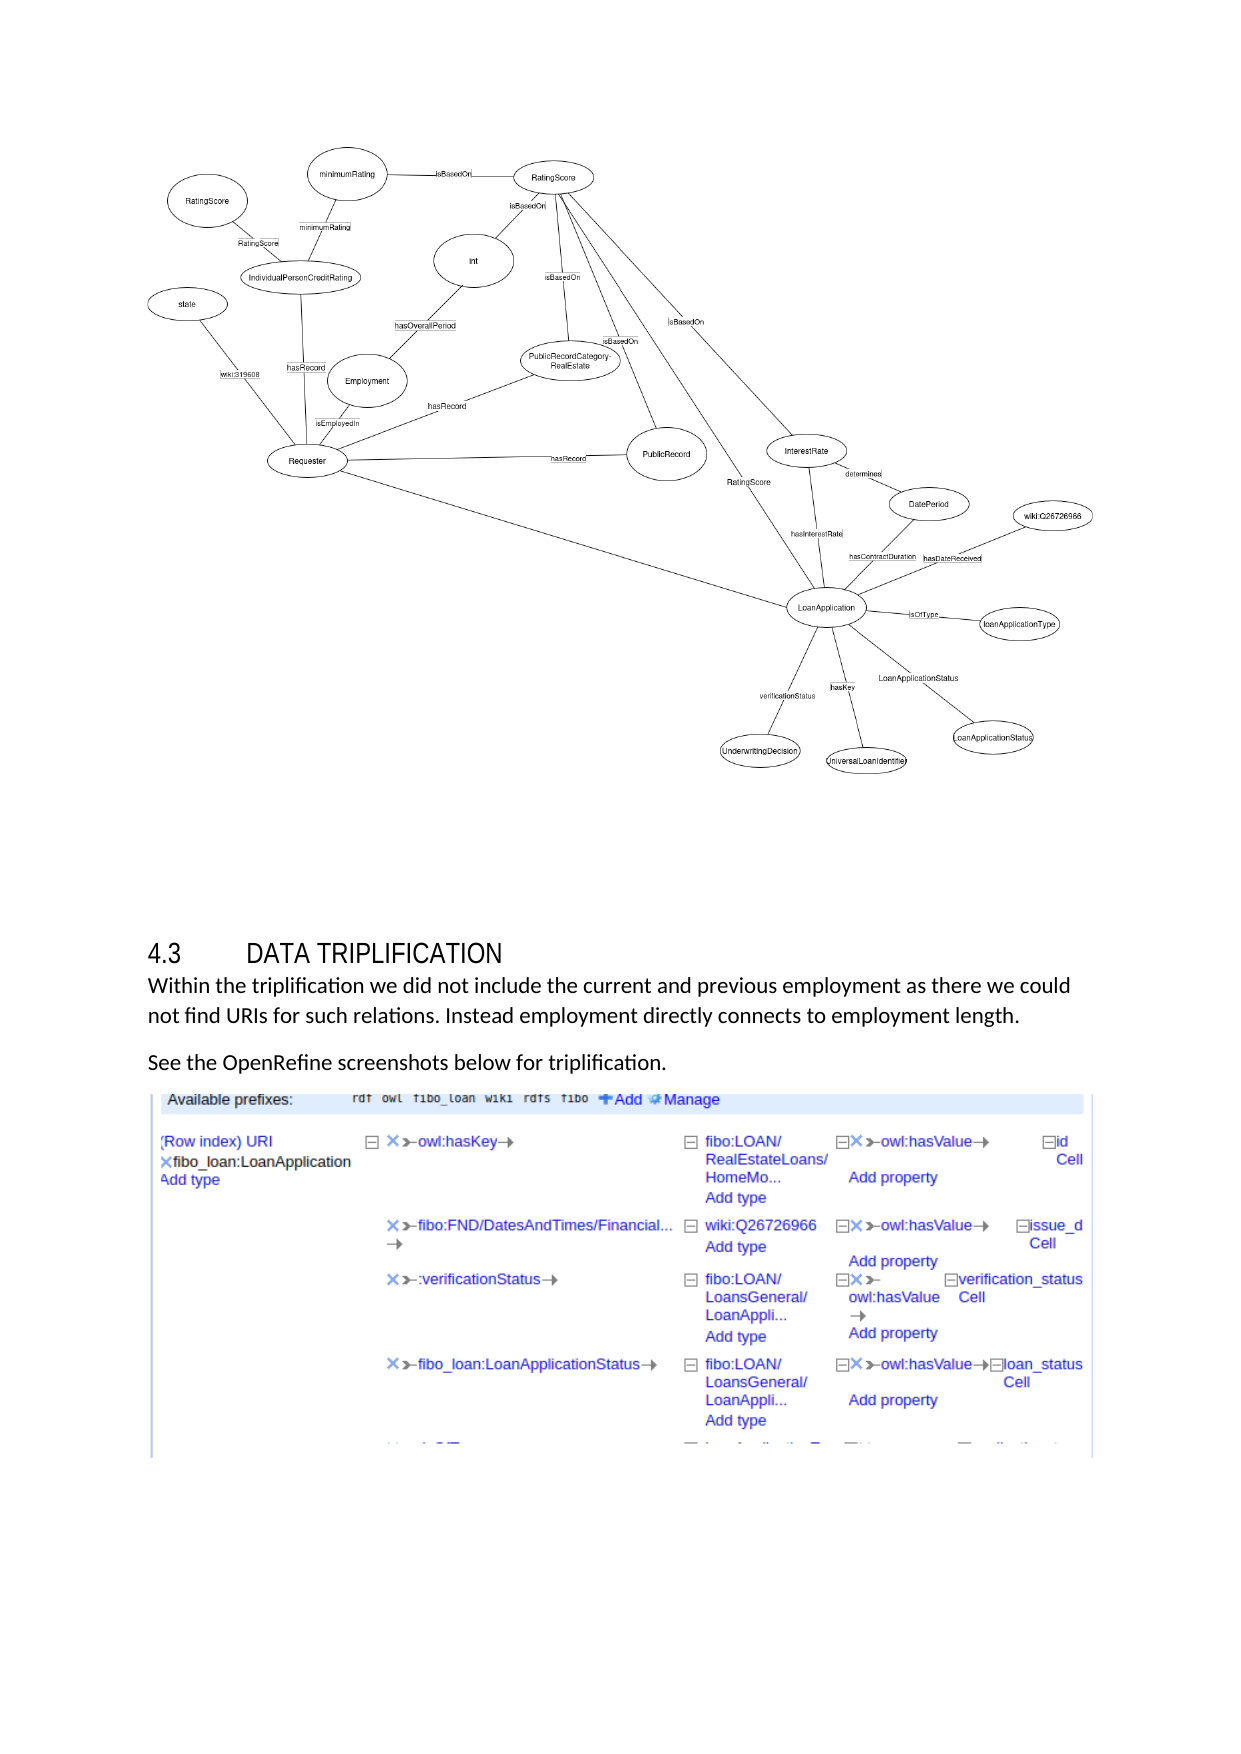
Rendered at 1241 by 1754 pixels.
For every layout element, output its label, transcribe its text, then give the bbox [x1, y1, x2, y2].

text See the OpenRefine screenshots below for triplification. [148, 1048, 1093, 1076]
picture [147, 1094, 1093, 1458]
picture [147, 147, 1093, 774]
text Within the triplification we did not include the current and previous employment as there we could not find URIs for such relations. Instead employment directly connects to employment length. [148, 971, 1093, 1029]
subtitle Data triplification [148, 936, 1093, 969]
